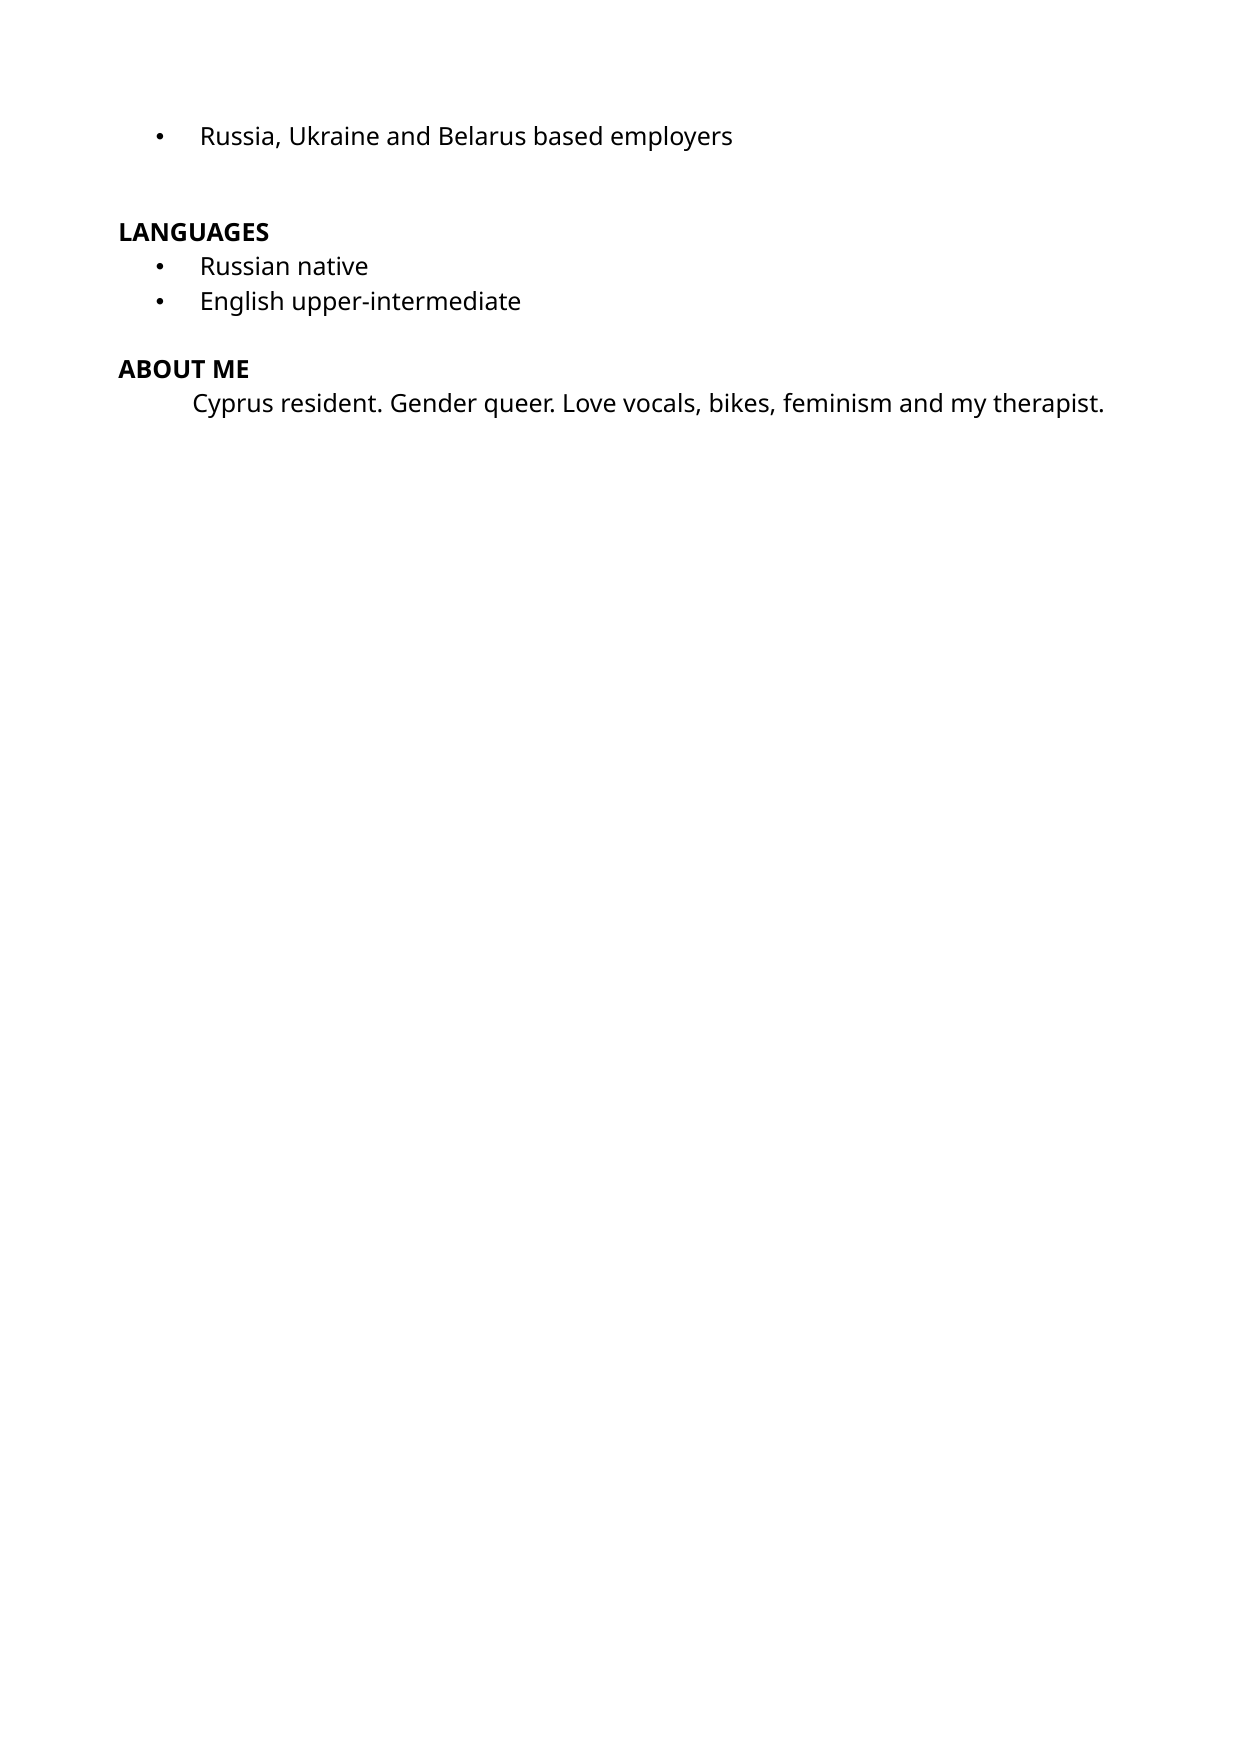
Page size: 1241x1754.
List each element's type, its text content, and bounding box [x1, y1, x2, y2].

text Cyprus resident. Gender queer. Love vocals, bikes, feminism and my therapist. [118, 385, 1122, 419]
list Russia, Ukraine and Belarus based employers [156, 118, 1122, 152]
text ABOUT ME [118, 351, 1122, 385]
text LANGUAGES [118, 215, 1122, 249]
list English upper-intermediate [156, 283, 1122, 317]
list Russian native [156, 249, 1122, 283]
